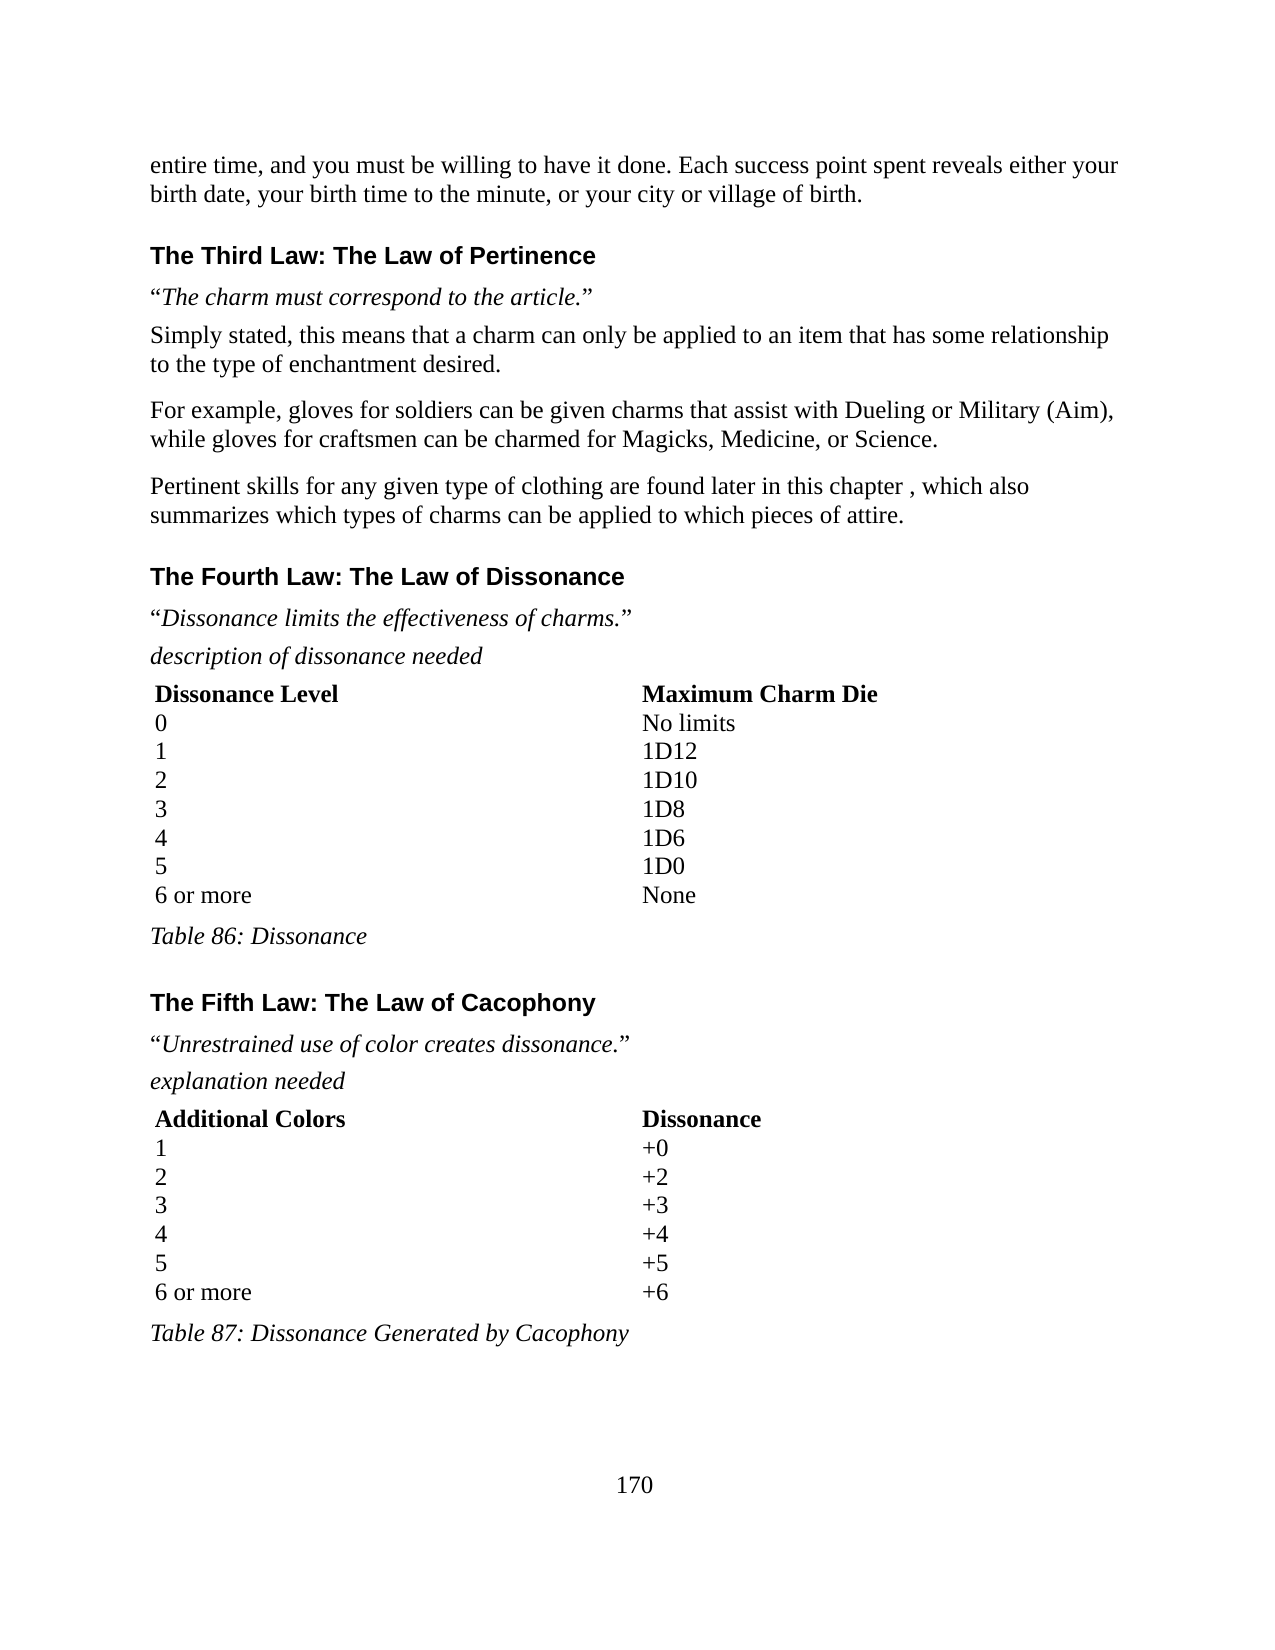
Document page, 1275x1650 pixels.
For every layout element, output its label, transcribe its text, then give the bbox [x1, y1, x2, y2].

text For example, gloves for soldiers can be given charms that assist with Dueling or Military (Aim), while gloves for craftsmen can be charmed for Magicks, Medicine, or Science. [150, 396, 1125, 453]
table_cell 1D12 [638, 736, 1125, 765]
table_cell 5 [150, 851, 637, 880]
table_cell +3 [638, 1190, 1125, 1219]
table_cell None [638, 880, 1125, 909]
table_header Dissonance Level [150, 679, 637, 708]
text description of dissonance needed [150, 641, 1125, 670]
text explanation needed [150, 1066, 1125, 1095]
table_cell +0 [638, 1133, 1125, 1162]
subtitle The Fourth Law: The Law of Dissonance [150, 562, 1125, 591]
table_cell 1D0 [638, 851, 1125, 880]
table_cell 1D10 [638, 765, 1125, 794]
table_cell 3 [150, 794, 637, 823]
table_cell 6 or more [150, 1277, 637, 1305]
subtitle The Third Law: The Law of Pertinence [150, 241, 1125, 270]
table_cell 1 [150, 1133, 637, 1162]
text “Unrestrained use of color creates dissonance.” [150, 1029, 1125, 1057]
table_cell 4 [150, 1219, 637, 1248]
table_cell 4 [150, 823, 637, 851]
table_header Additional Colors [150, 1104, 637, 1133]
table_cell +2 [638, 1162, 1125, 1190]
table_cell 2 [150, 765, 637, 794]
table_cell 0 [150, 708, 637, 736]
text Pertinent skills for any given type of clothing are found later in this chapter , which also summarizes which types of charms can be applied to which pieces of attire. [150, 471, 1125, 528]
table_cell 3 [150, 1190, 637, 1219]
text “Dissonance limits the effectiveness of charms.” [150, 603, 1125, 632]
table_cell +5 [638, 1248, 1125, 1277]
table_header Dissonance [638, 1104, 1125, 1133]
text entire time, and you must be willing to have it done. Each success point spent reveals either your birth date, your birth time to the minute, or your city or village of birth. [150, 150, 1125, 207]
table_header Maximum Charm Die [638, 679, 1125, 708]
table_cell 6 or more [150, 880, 637, 909]
subtitle The Fifth Law: The Law of Cacophony [150, 988, 1125, 1016]
text “The charm must correspond to the article.” [150, 282, 1125, 311]
table_cell No limits [638, 708, 1125, 736]
table_cell 1D8 [638, 794, 1125, 823]
text Table 86: Dissonance [150, 921, 1125, 950]
table_cell 5 [150, 1248, 637, 1277]
text Table 87: Dissonance Generated by Cacophony [150, 1318, 1125, 1347]
text Simply stated, this means that a charm can only be applied to an item that has some relationship to the type of enchantment desired. [150, 320, 1125, 378]
table_cell +4 [638, 1219, 1125, 1248]
table_cell 2 [150, 1162, 637, 1190]
table_cell 1D6 [638, 823, 1125, 851]
table_cell +6 [638, 1277, 1125, 1305]
table_cell 1 [150, 736, 637, 765]
